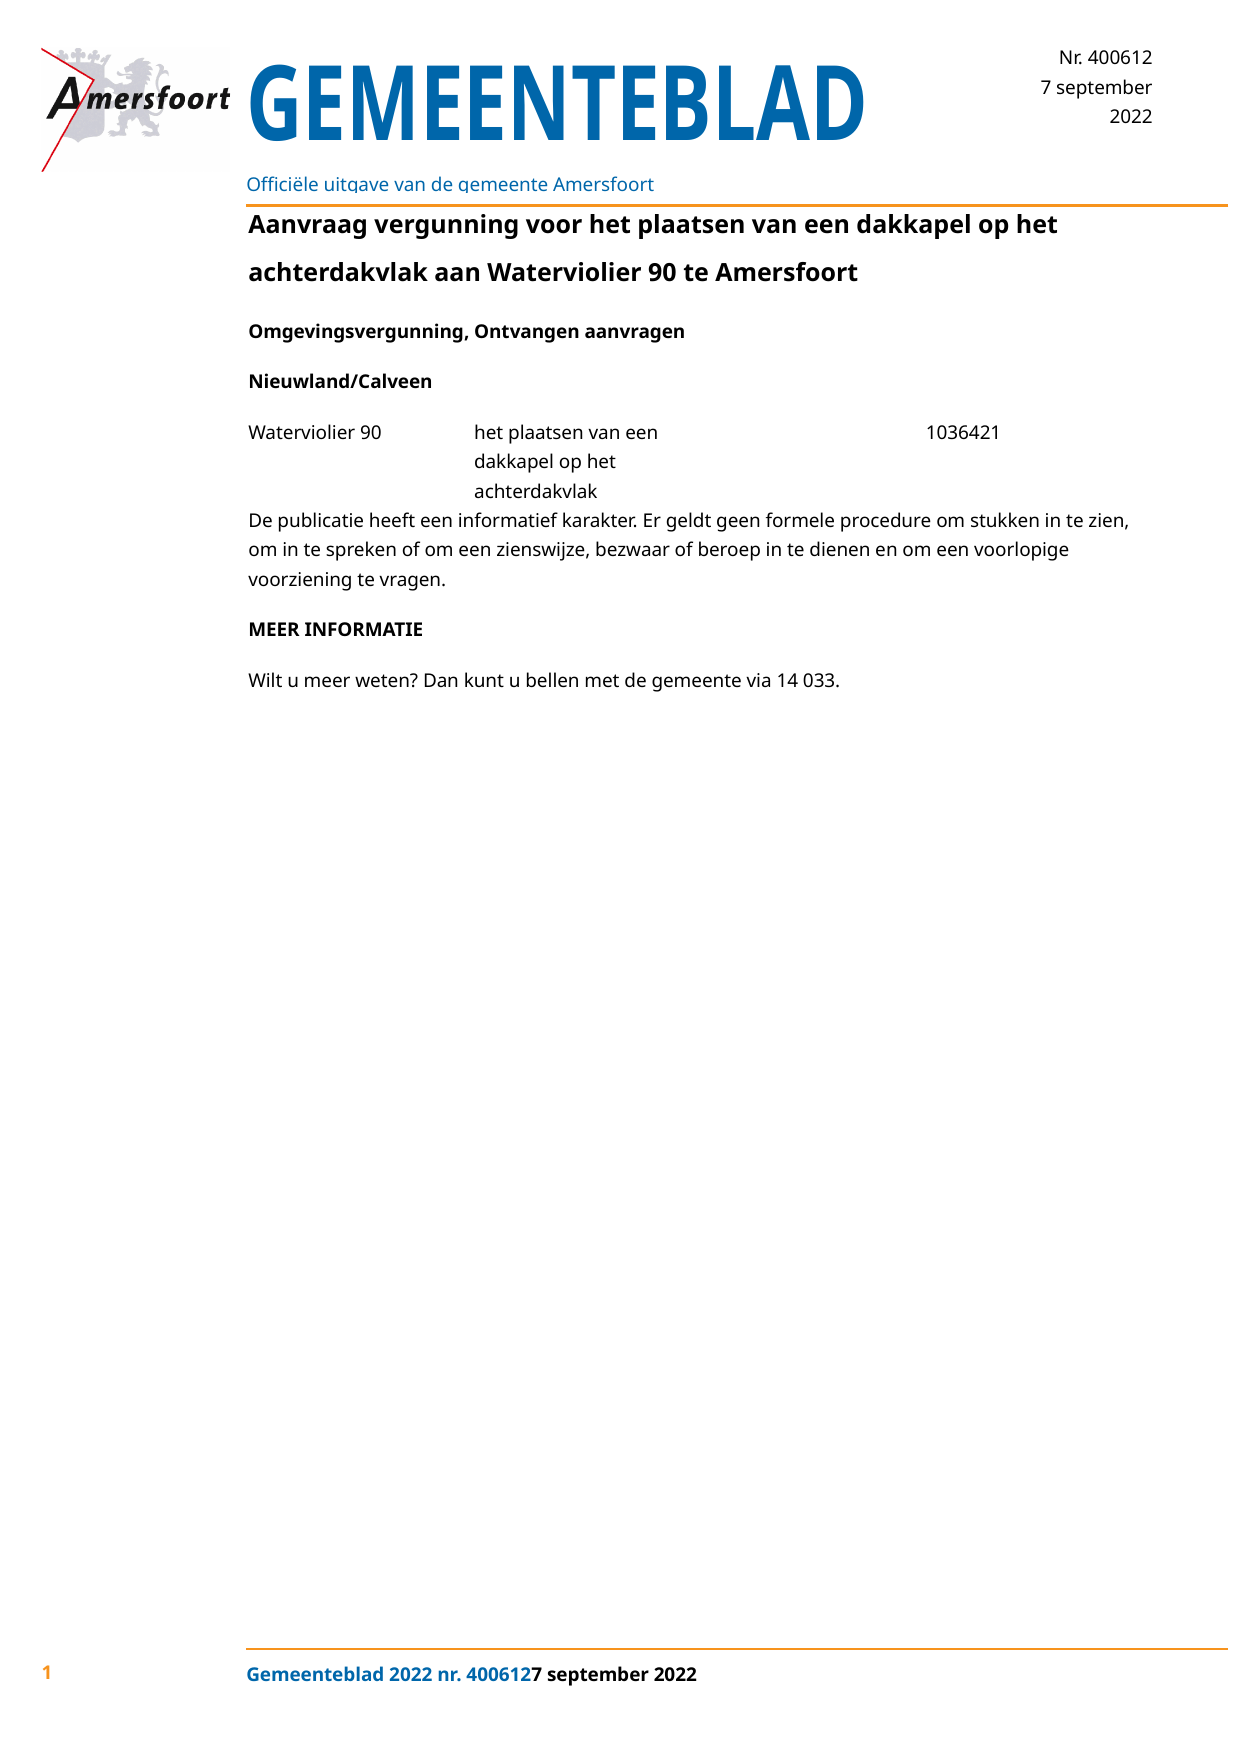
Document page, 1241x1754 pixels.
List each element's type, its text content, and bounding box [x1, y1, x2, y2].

text MEER INFORMATIE [248, 617, 1152, 642]
table_header [700, 419, 926, 504]
text Omgevingsvergunning, Ontvangen aanvragen [248, 318, 1152, 344]
picture [41, 47, 231, 172]
table_header Waterviolier 90 [248, 419, 474, 504]
text Aanvraag vergunning voor het plaatsen van een dakkapel op het achterdakvlak aan Waterviolier 90 te Amersfoort [248, 207, 1152, 288]
text De publicatie heeft een informatief karakter. Er geldt geen formele procedure om stukken in te zien, om in te spreken of om een zienswijze, bezwaar of beroep in te dienen en om een voorlopige voorziening te vragen. [248, 507, 1152, 592]
table_header 1036421 [926, 419, 1152, 504]
text Wilt u meer weten? Dan kunt u bellen met de gemeente via 14 033. [248, 667, 1152, 693]
table_header het plaatsen van een dakkapel op het achterdakvlak [474, 419, 700, 504]
text Nieuwland/Calveen [248, 368, 1152, 394]
